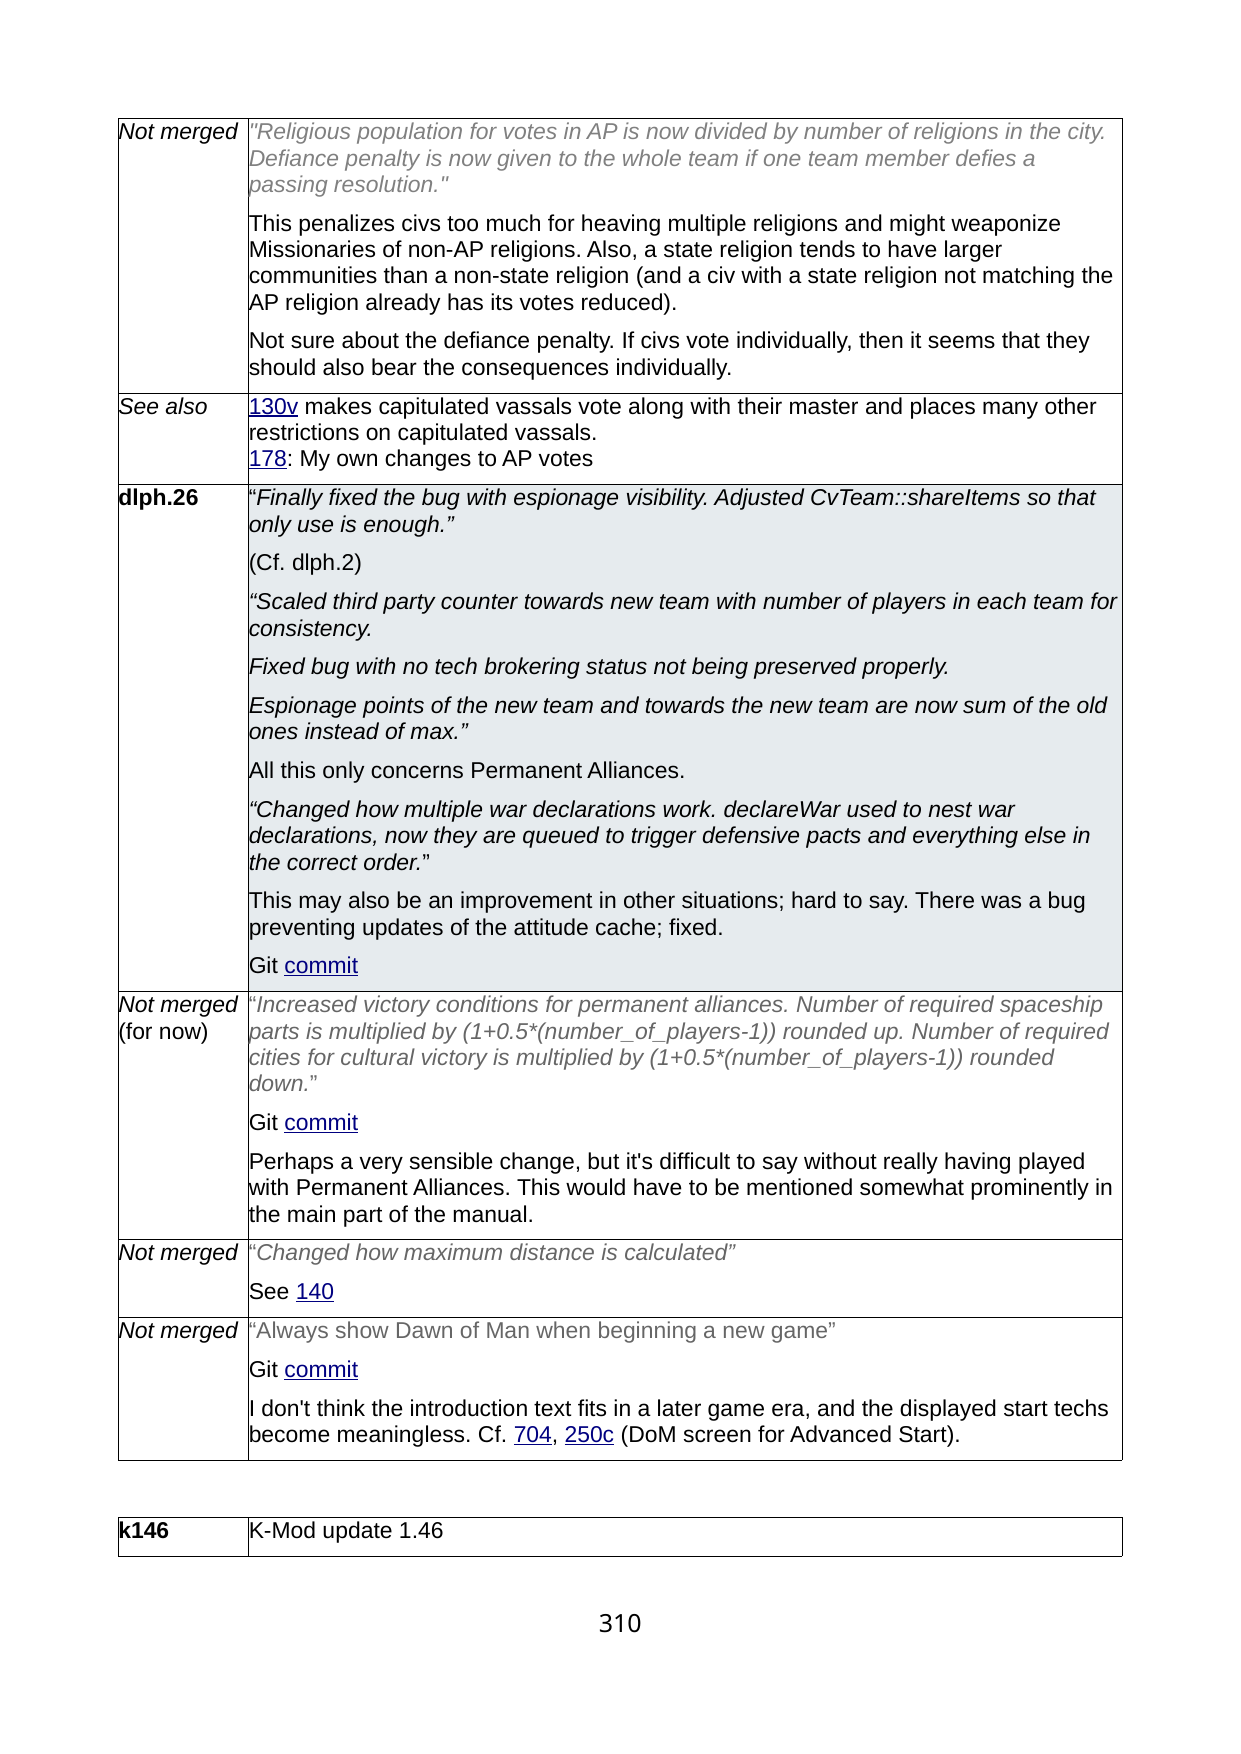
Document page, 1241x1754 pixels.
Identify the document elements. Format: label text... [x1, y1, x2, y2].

table_cell “Increased victory conditions for permanent alliances. Number of required spaceship parts is multiplied by (1+0.5*(number_of_players-1)) rounded up. Number of required cities for cultural victory is multiplied by (1+0.5*(number_of_players-1)) rounded down.” Git commit Perhaps a very sensible change, but it's difficult to say without really having played with Permanent Alliances. This would have to be mentioned somewhat prominently in the main part of the manual. [249, 992, 1122, 1239]
table_cell Not merged (for now) [119, 992, 248, 1239]
table_cell dlph.26 [119, 485, 248, 991]
table_cell See also [119, 394, 248, 484]
table_cell “Finally fixed the bug with espionage visibility. Adjusted CvTeam::shareItems so that only use is enough.” (Cf. dlph.2) “Scaled third party counter towards new team with number of players in each team for consistency. Fixed bug with no tech brokering status not being preserved properly. Espionage points of the new team and towards the new team are now sum of the old ones instead of max.” All this only concerns Permanent Alliances. “Changed how multiple war declarations work. declareWar used to nest war declarations, now they are queued to trigger defensive pacts and everything else in the correct order.” This may also be an improvement in other situations; hard to say. There was a bug preventing updates of the attitude cache; fixed. Git commit [249, 485, 1122, 991]
table_cell 130v makes capitulated vassals vote along with their master and places many other restrictions on capitulated vassals. 178: My own changes to AP votes [249, 394, 1122, 484]
table_cell Not merged [119, 1318, 248, 1459]
table_cell “Changed how maximum distance is calculated” See 140 [249, 1240, 1122, 1317]
table_cell Not merged [119, 1240, 248, 1317]
table_cell “Always show Dawn of Man when beginning a new game” Git commit I don't think the introduction text fits in a later game era, and the displayed start techs become meaningless. Cf. 704, 250c (DoM screen for Advanced Start). [249, 1318, 1122, 1459]
table_header k146 [119, 1518, 248, 1556]
table_cell Not merged [119, 119, 248, 393]
table_header K-Mod update 1.46 [249, 1518, 1122, 1556]
table_cell "Religious population for votes in AP is now divided by number of religions in the city. Defiance penalty is now given to the whole team if one team member defies a passing resolution." This penalizes civs too much for heaving multiple religions and might weaponize Missionaries of non-AP religions. Also, a state religion tends to have larger communities than a non-state religion (and a civ with a state religion not matching the AP religion already has its votes reduced). Not sure about the defiance penalty. If civs vote individually, then it seems that they should also bear the consequences individually. [249, 119, 1122, 393]
